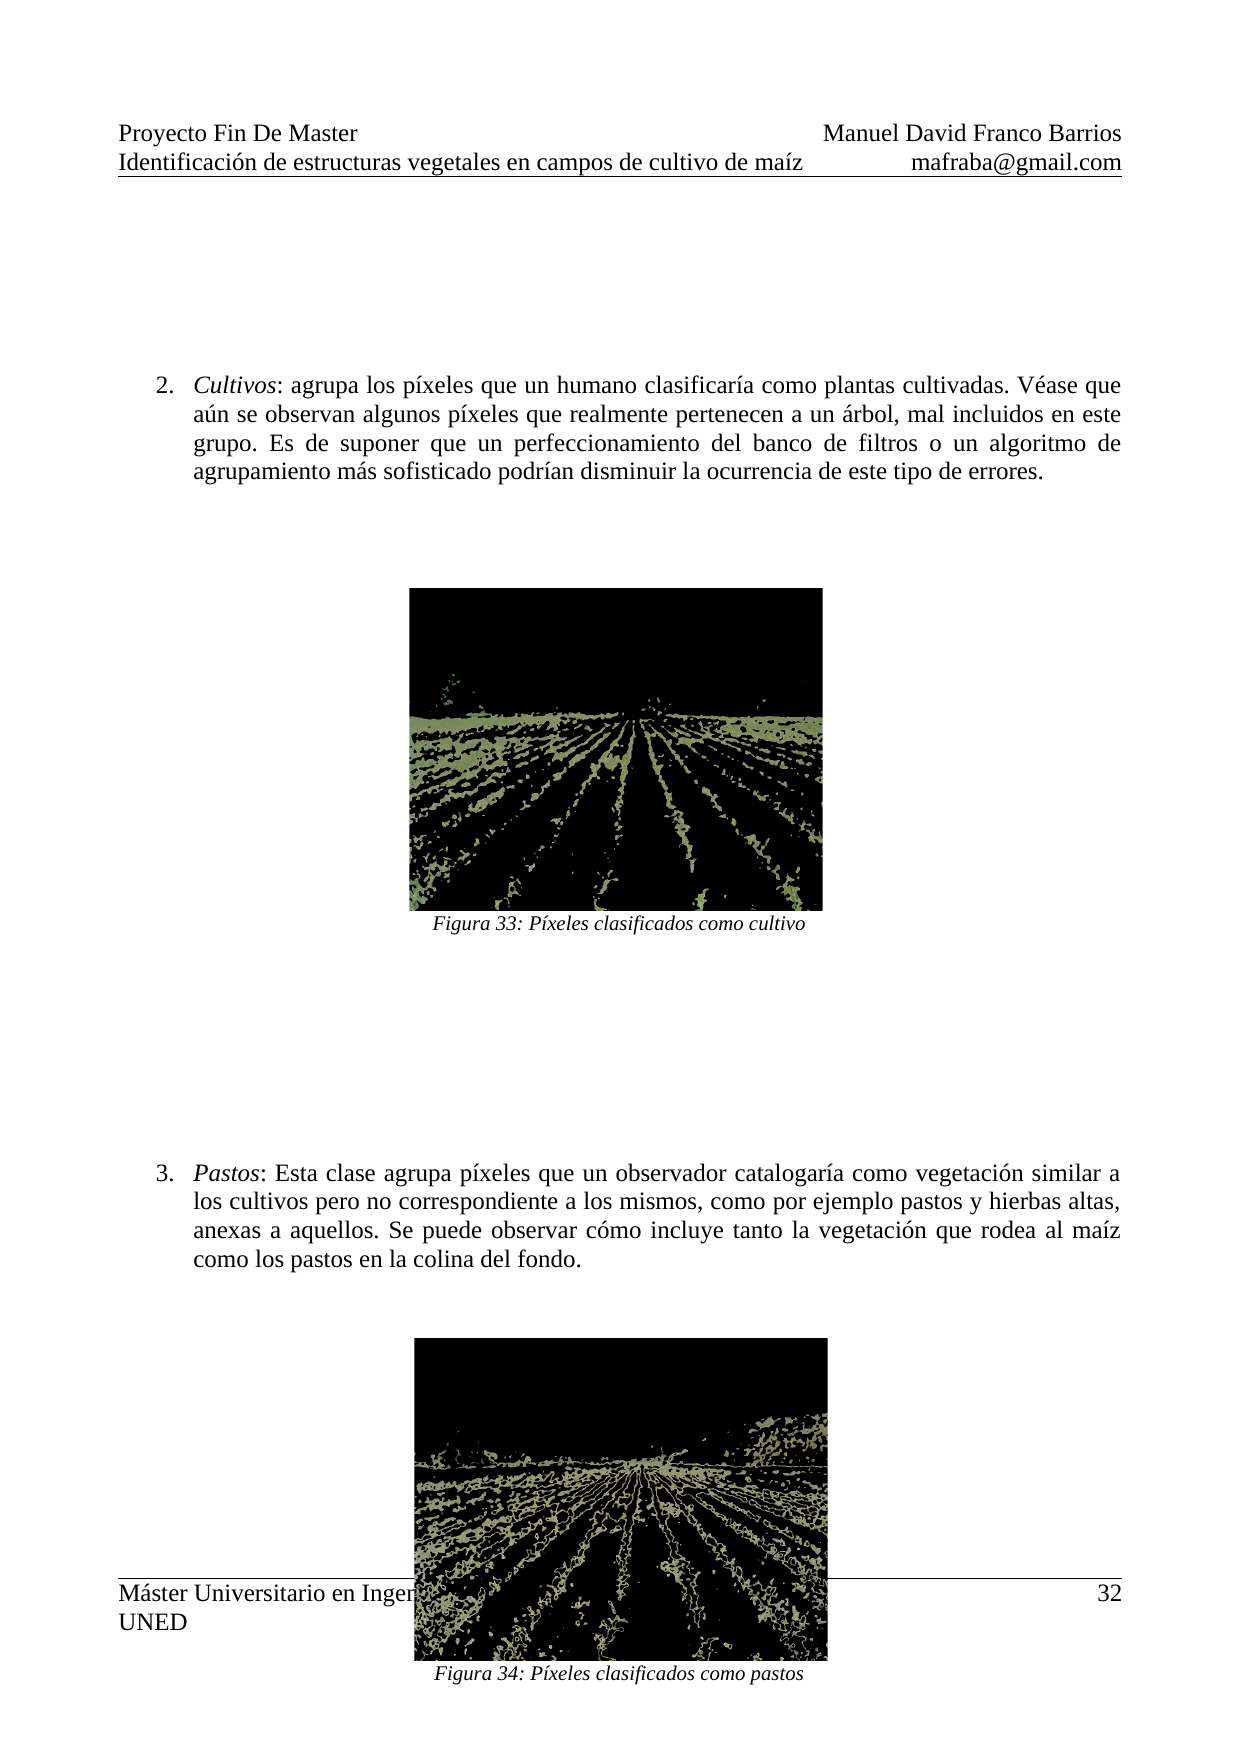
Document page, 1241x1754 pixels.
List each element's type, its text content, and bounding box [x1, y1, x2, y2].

picture [414, 1338, 828, 1661]
picture [409, 588, 823, 911]
list Pastos: Esta clase agrupa píxeles que un observador catalogaría como vegetación similar a los cultivos pero no correspondiente a los mismos, como por ejemplo pastos y hierbas altas, anexas a aquellos. Se puede observar cómo incluye tanto la vegetación que rodea al maíz como los pastos en la colina del fondo. [156, 1158, 1122, 1273]
text Figura 33: Píxeles clasificados como cultivo [409, 593, 831, 934]
text Figura 34: Píxeles clasificados como pastos [414, 1661, 826, 1685]
list Cultivos: agrupa los píxeles que un humano clasificaría como plantas cultivadas. Véase que aún se observan algunos píxeles que realmente pertenecen a un árbol, mal incluidos en este grupo. Es de suponer que un perfeccionamiento del banco de filtros o un algoritmo de agrupamiento más sofisticado podrían disminuir la ocurrencia de este tipo de errores. [156, 370, 1122, 485]
